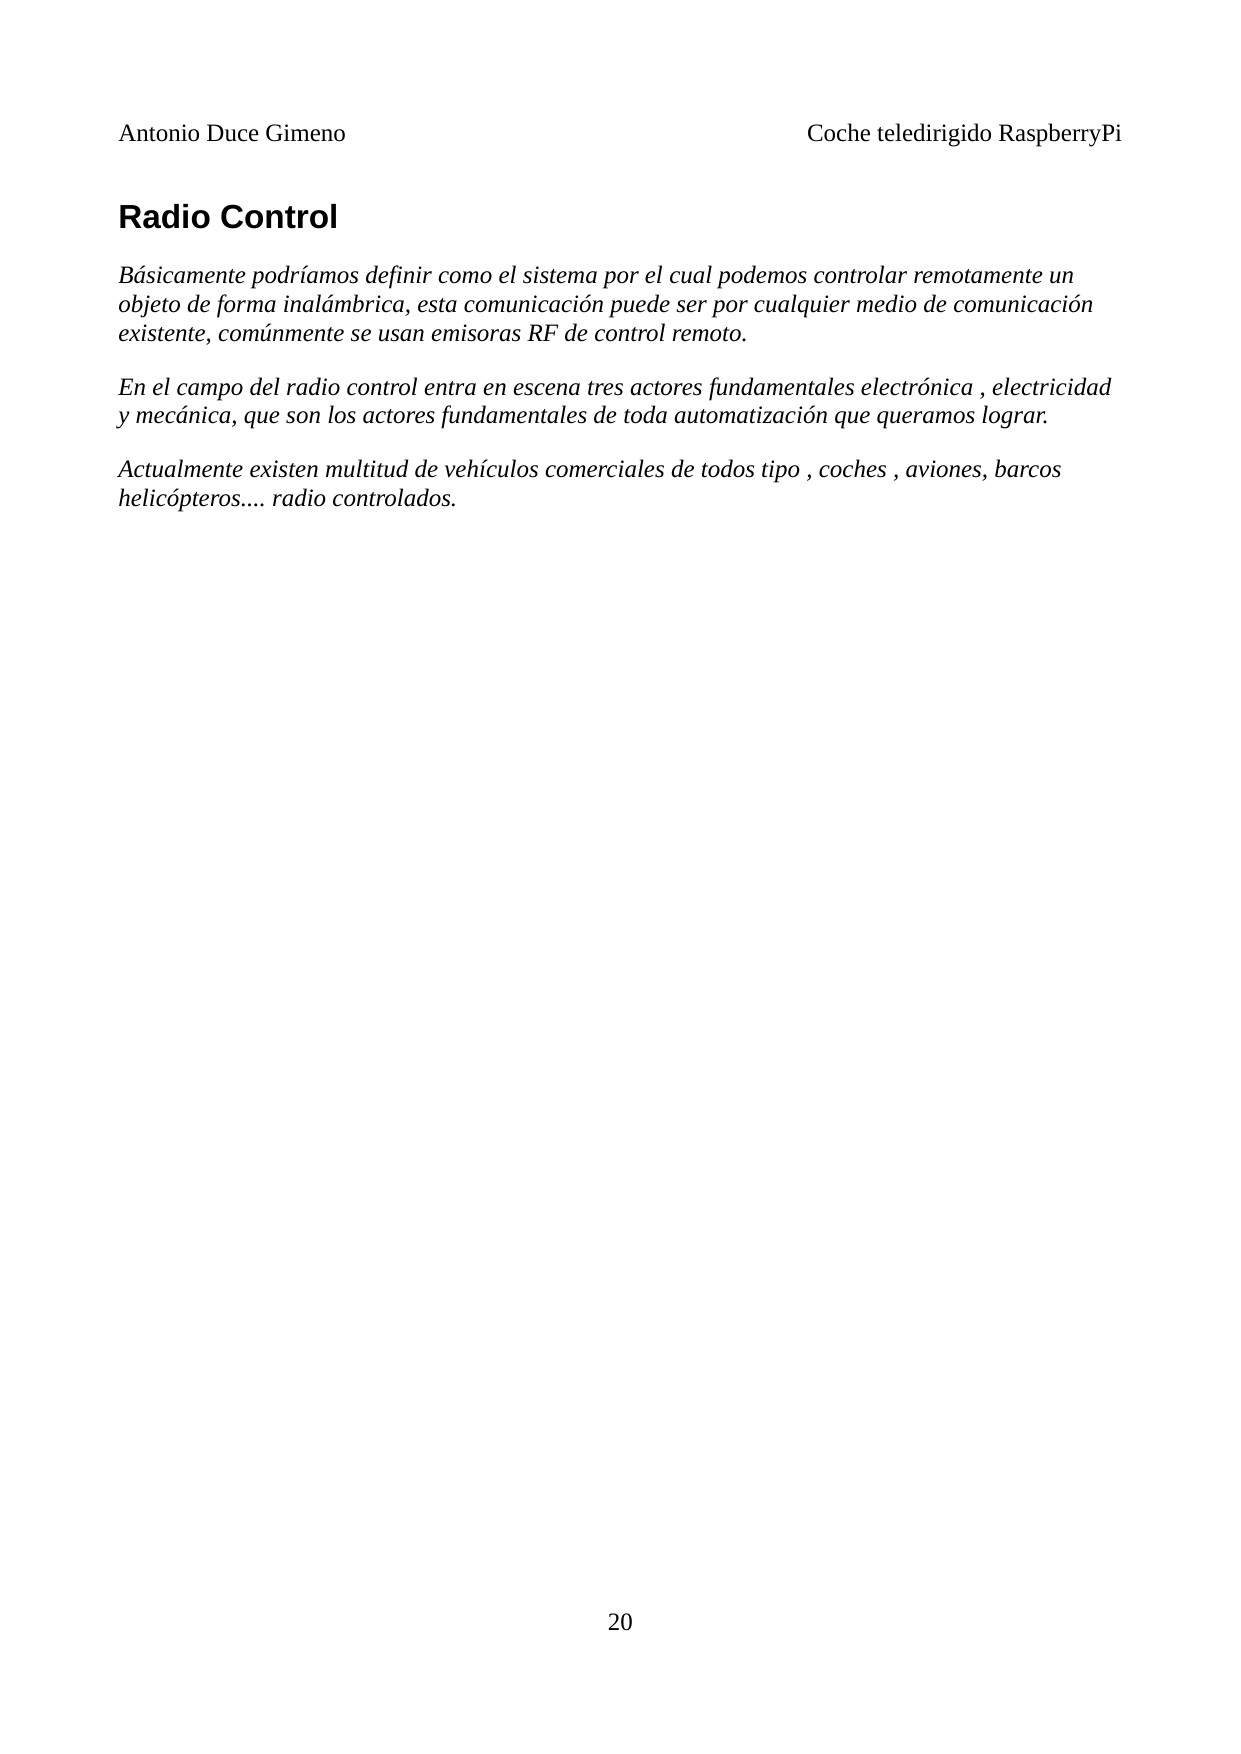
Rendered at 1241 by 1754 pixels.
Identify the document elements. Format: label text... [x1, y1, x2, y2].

text Actualmente existen multitud de vehículos comerciales de todos tipo , coches , aviones, barcos helicópteros.... radio controlados. [118, 454, 1122, 512]
text En el campo del radio control entra en escena tres actores fundamentales electrónica , electricidad y mecánica, que son los actores fundamentales de toda automatización que queramos lograr. [118, 372, 1122, 429]
text Básicamente podríamos definir como el sistema por el cual podemos controlar remotamente un objeto de forma inalámbrica, esta comunicación puede ser por cualquier medio de comunicación existente, comúnmente se usan emisoras RF de control remoto. [118, 261, 1122, 347]
subtitle Radio Control [118, 197, 1122, 236]
